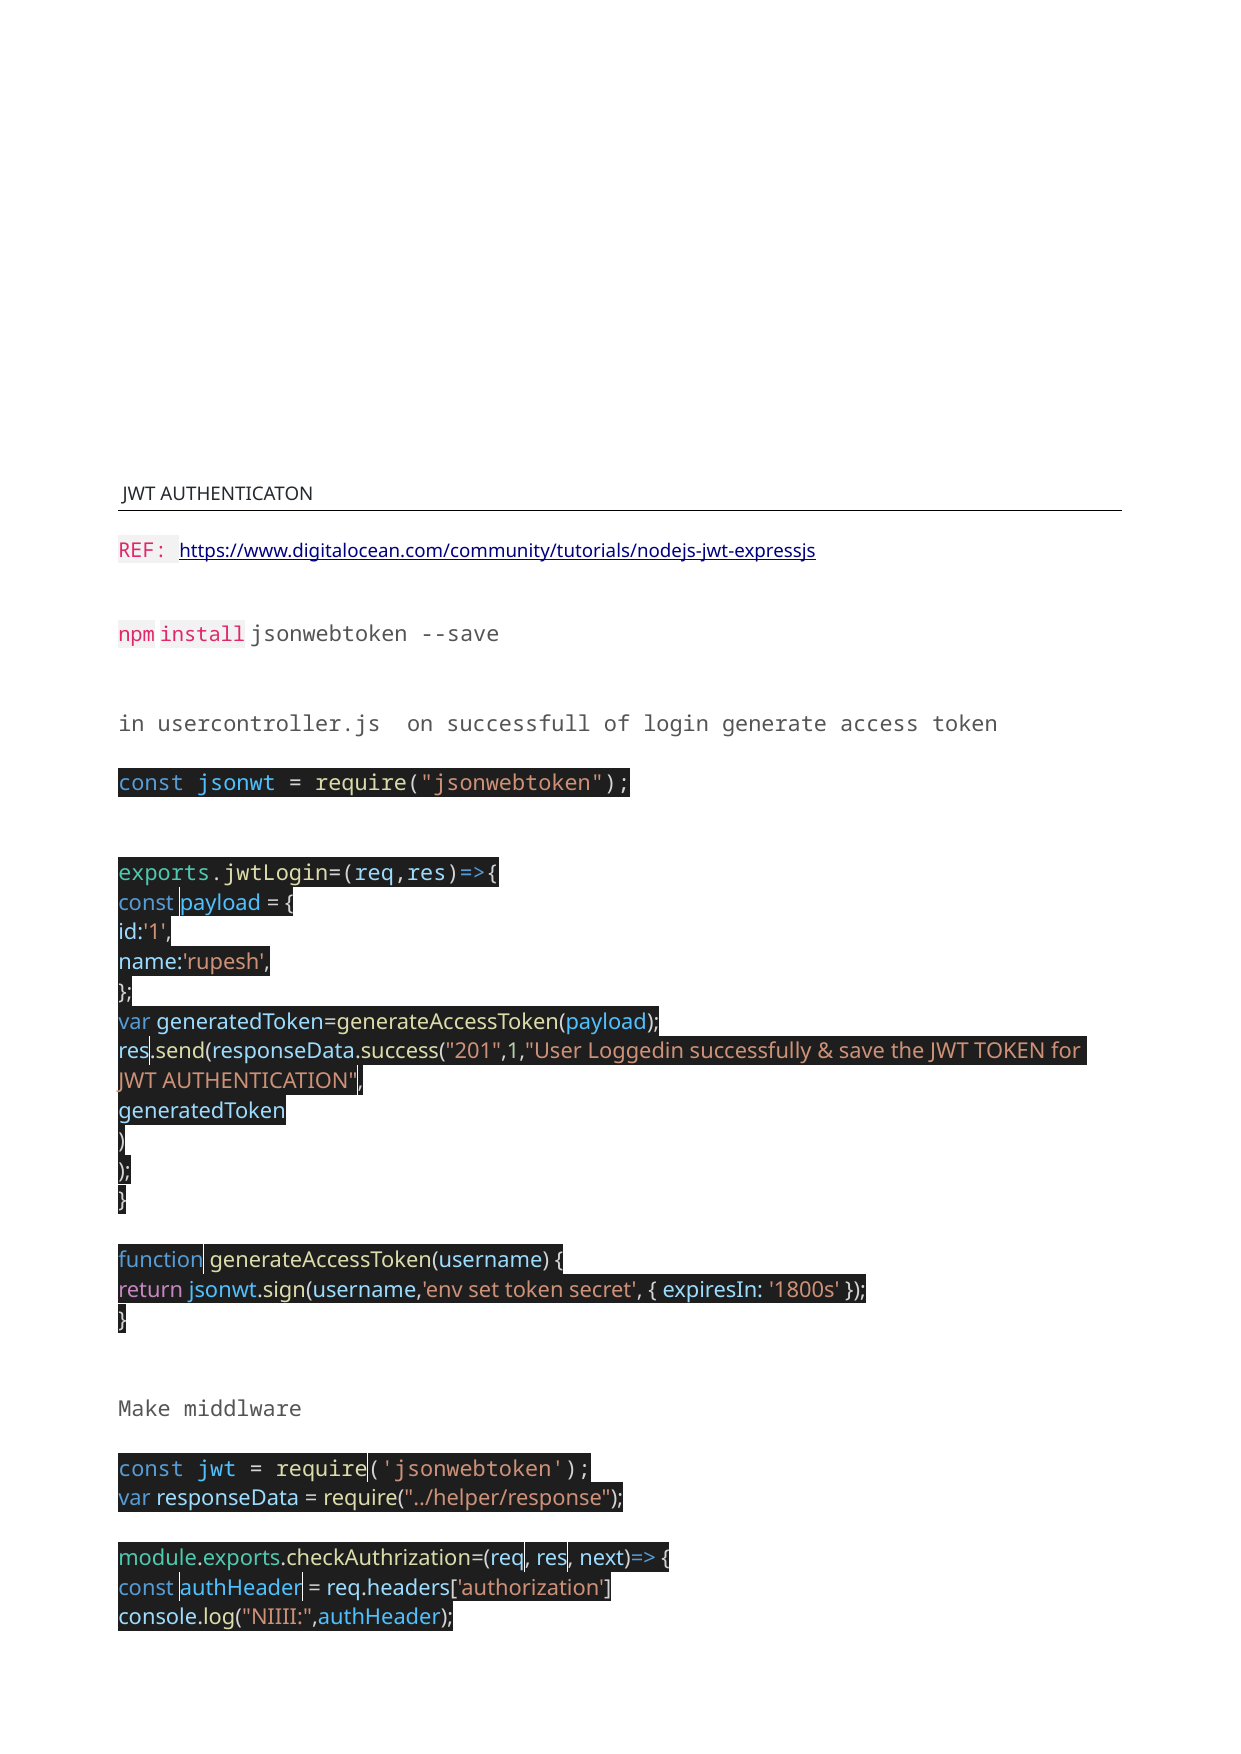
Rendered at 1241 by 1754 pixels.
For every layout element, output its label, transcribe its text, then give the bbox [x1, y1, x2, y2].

text } [118, 1184, 1122, 1214]
text name:'rupesh', [118, 946, 1122, 976]
text in usercontroller.js on successfull of login generate access token [118, 708, 1122, 738]
text const jsonwt = require("jsonwebtoken"); [118, 767, 1122, 797]
text generatedToken [118, 1095, 1122, 1125]
text exports.jwtLogin=(req,res)=>{ [118, 857, 1122, 887]
text npm install jsonwebtoken --save [118, 618, 1122, 648]
text var responseData = require("../helper/response"); [118, 1482, 1122, 1512]
text id:'1', [118, 916, 1122, 946]
text return jsonwt.sign(username,'env set token secret', { expiresIn: '1800s' }); [118, 1274, 1122, 1303]
text Make middlware [118, 1393, 1122, 1423]
text console.log("NIIII:",authHeader); [118, 1601, 1122, 1631]
text ); [118, 1155, 1122, 1184]
text } [118, 1303, 1122, 1333]
text const jwt = require('jsonwebtoken'); [118, 1452, 1122, 1482]
text JWT AUTHENTICATON [118, 475, 1122, 510]
text module.exports.checkAuthrization=(req, res, next)=> { [118, 1542, 1122, 1572]
text REF: https://www.digitalocean.com/community/tutorials/nodejs-jwt-expressjs [118, 535, 1122, 563]
text var generatedToken=generateAccessToken(payload); [118, 1006, 1122, 1036]
text ) [118, 1125, 1122, 1155]
text res.send(responseData.success("201",1,"User Loggedin successfully & save the JWT TOKEN for JWT AUTHENTICATION", [118, 1036, 1122, 1095]
text function generateAccessToken(username) { [118, 1244, 1122, 1274]
text const payload = { [118, 887, 1122, 916]
text }; [118, 976, 1122, 1006]
text const authHeader = req.headers['authorization'] [118, 1572, 1122, 1601]
